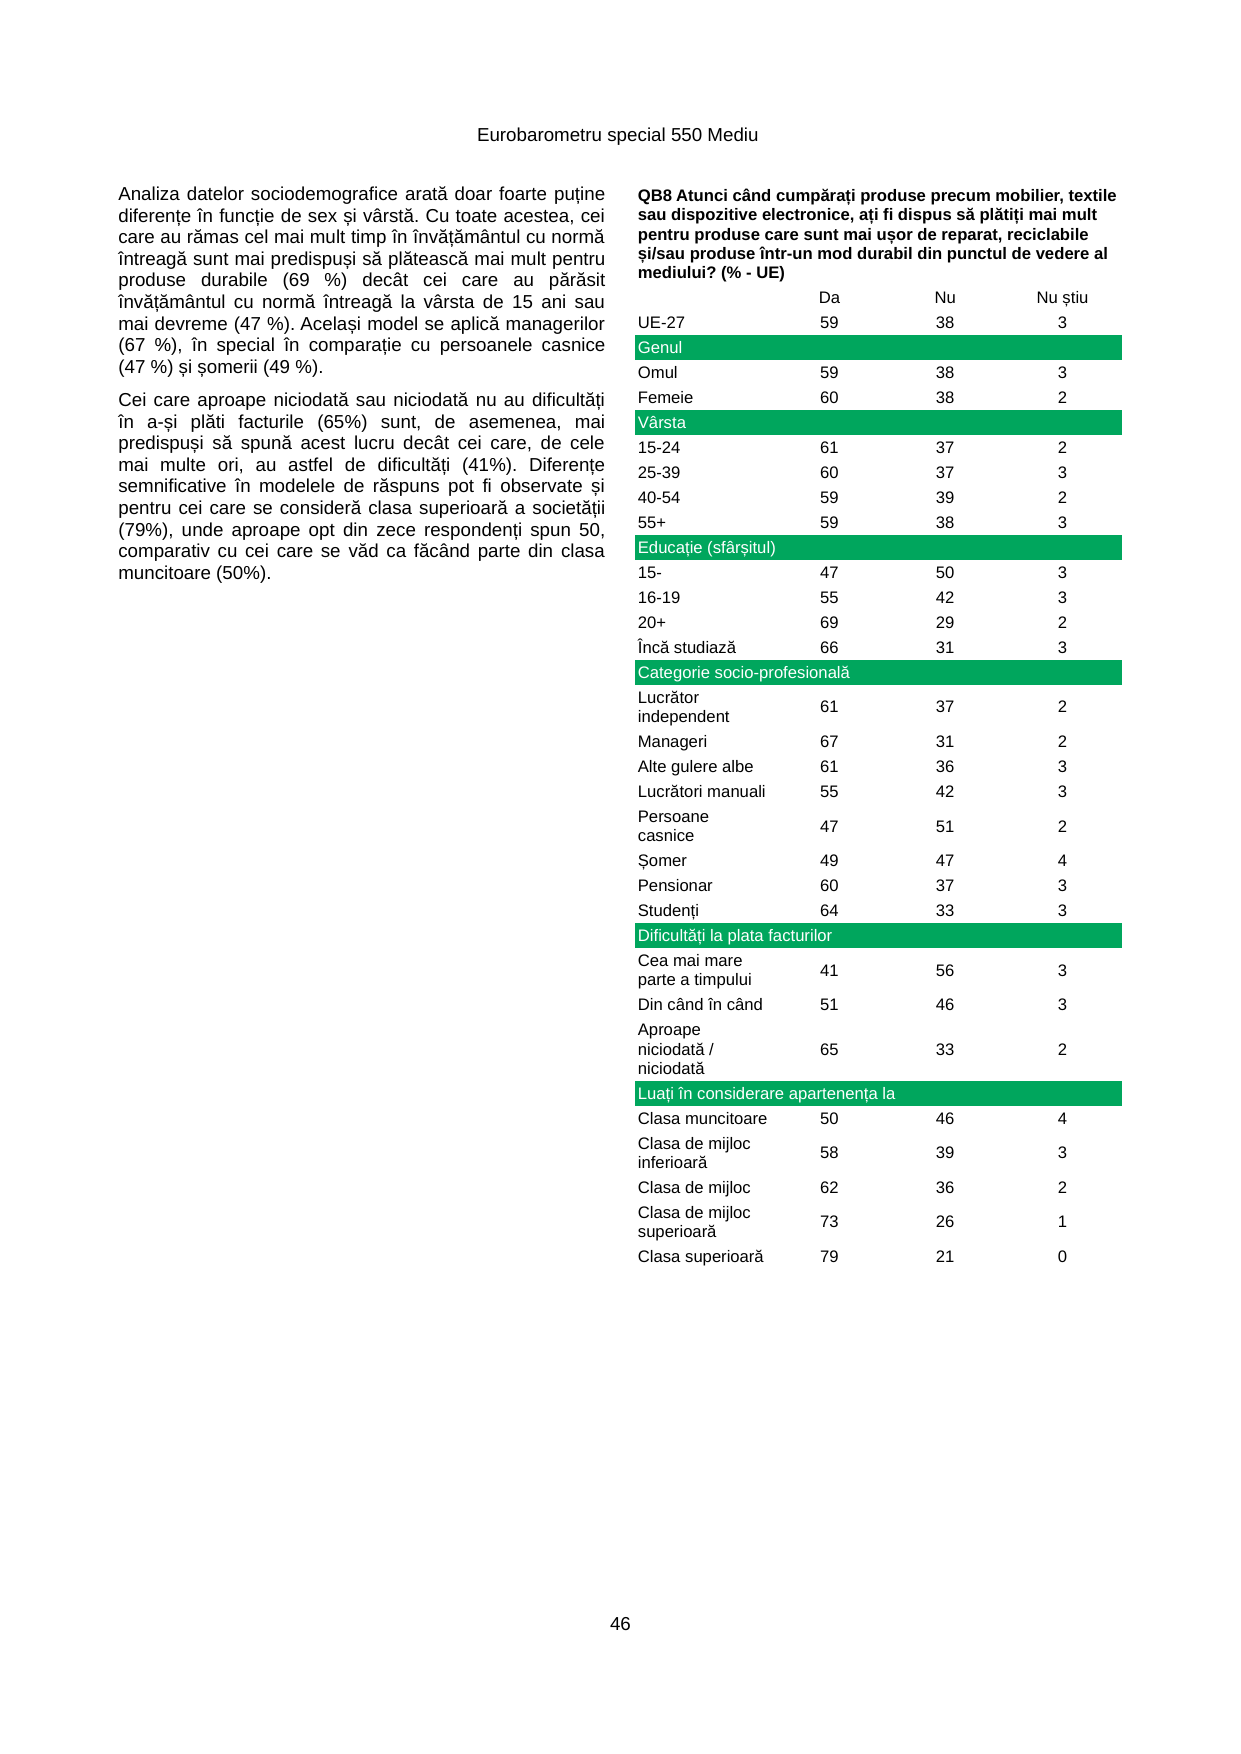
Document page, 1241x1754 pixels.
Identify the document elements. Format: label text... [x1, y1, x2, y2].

table_cell 67 [771, 729, 887, 754]
table_cell 3 [1003, 585, 1122, 610]
table_cell 61 [771, 435, 887, 460]
table_cell 59 [771, 310, 887, 335]
table_cell 2 [1003, 1017, 1122, 1081]
table_cell Șomer [635, 848, 771, 873]
table_cell 37 [888, 435, 1002, 460]
table_cell 47 [888, 848, 1002, 873]
table_cell 56 [888, 948, 1002, 992]
table_cell 38 [888, 385, 1002, 410]
table_cell 39 [888, 1131, 1002, 1175]
table_cell Educație (sfârșitul) [635, 535, 1122, 560]
table_cell 2 [1003, 1175, 1122, 1200]
table_cell 42 [888, 779, 1002, 804]
table_cell Alte gulere albe [635, 754, 771, 779]
table_cell 65 [771, 1017, 887, 1081]
table_cell 47 [771, 560, 887, 585]
table_cell 38 [888, 360, 1002, 385]
table_cell 73 [771, 1200, 887, 1244]
table_cell Femeie [635, 385, 771, 410]
table_cell 37 [888, 685, 1002, 729]
table_cell Cea mai mare parte a timpului [635, 948, 771, 992]
table_cell 3 [1003, 560, 1122, 585]
table_cell 41 [771, 948, 887, 992]
table_cell Categorie socio-profesională [635, 660, 1122, 685]
table_cell 37 [888, 873, 1002, 898]
table_cell 51 [771, 992, 887, 1017]
table_cell Clasa de mijloc [635, 1175, 771, 1200]
table_cell Lucrător independent [635, 685, 771, 729]
table_cell 51 [888, 804, 1002, 848]
table_cell 3 [1003, 779, 1122, 804]
table_cell 55+ [635, 510, 771, 535]
table_cell Nu știu [1003, 285, 1122, 310]
table_cell Omul [635, 360, 771, 385]
table_cell Din când în când [635, 992, 771, 1017]
table_cell 2 [1003, 435, 1122, 460]
table_cell 2 [1003, 485, 1122, 510]
table_cell 79 [771, 1244, 887, 1269]
table_cell 37 [888, 460, 1002, 485]
table_cell Aproape niciodată / niciodată [635, 1017, 771, 1081]
table_cell 62 [771, 1175, 887, 1200]
table_cell 25-39 [635, 460, 771, 485]
table_cell 0 [1003, 1244, 1122, 1269]
table_cell 58 [771, 1131, 887, 1175]
table_cell 60 [771, 460, 887, 485]
table_cell 3 [1003, 360, 1122, 385]
table_cell 59 [771, 510, 887, 535]
table_cell 33 [888, 1017, 1002, 1081]
table_cell 47 [771, 804, 887, 848]
table_cell Clasa de mijloc superioară [635, 1200, 771, 1244]
table_cell UE-27 [635, 310, 771, 335]
table_cell 20+ [635, 610, 771, 635]
table_cell 50 [771, 1106, 887, 1131]
table_cell Clasa muncitoare [635, 1106, 771, 1131]
table_cell 42 [888, 585, 1002, 610]
table_cell Lucrători manuali [635, 779, 771, 804]
table_cell 64 [771, 898, 887, 923]
table_cell 15- [635, 560, 771, 585]
table_cell 2 [1003, 685, 1122, 729]
table_cell Vârsta [635, 410, 1122, 435]
table_cell 3 [1003, 310, 1122, 335]
table_cell 3 [1003, 754, 1122, 779]
table_cell Luați în considerare apartenența la [635, 1081, 1122, 1106]
table_cell 59 [771, 485, 887, 510]
table_cell 59 [771, 360, 887, 385]
table_cell 2 [1003, 385, 1122, 410]
table_header QB8 Atunci când cumpărați produse precum mobilier, textile sau dispozitive electronice, ați fi dispus să plătiți mai mult pentru produse care sunt mai ușor de reparat, reciclabile și/sau produse într-un mod durabil din punctul de vedere al mediului? (% - UE) [635, 183, 1122, 285]
table_cell 33 [888, 898, 1002, 923]
table_cell 69 [771, 610, 887, 635]
table_cell [635, 285, 771, 310]
table_cell 39 [888, 485, 1002, 510]
table_cell 55 [771, 585, 887, 610]
table_cell 55 [771, 779, 887, 804]
table_cell 3 [1003, 460, 1122, 485]
table_cell 3 [1003, 510, 1122, 535]
table_cell Nu [888, 285, 1002, 310]
table_cell Studenți [635, 898, 771, 923]
table_cell 3 [1003, 948, 1122, 992]
table_cell 1 [1003, 1200, 1122, 1244]
table_cell 3 [1003, 1131, 1122, 1175]
table_cell 29 [888, 610, 1002, 635]
table_cell 46 [888, 1106, 1002, 1131]
table_cell 60 [771, 385, 887, 410]
table_cell 3 [1003, 898, 1122, 923]
table_cell 3 [1003, 635, 1122, 660]
table_cell 2 [1003, 804, 1122, 848]
table_cell 4 [1003, 848, 1122, 873]
table_cell 46 [888, 992, 1002, 1017]
table_cell Clasa de mijloc inferioară [635, 1131, 771, 1175]
table_cell 49 [771, 848, 887, 873]
text Analiza datelor sociodemografice arată doar foarte puține diferențe în funcție de sex și vârstă. Cu toate acestea, cei care au rămas cel mai mult timp în învățământul cu normă întreagă sunt mai predispuși să plătească mai mult pentru produse durabile (69 %) decât cei care au părăsit învățământul cu normă întreagă la vârsta de 15 ani sau mai devreme (47 %). Același model se aplică managerilor (67 %), în special în comparație cu persoanele casnice (47 %) și șomerii (49 %). [118, 183, 605, 377]
table_cell 61 [771, 685, 887, 729]
table_cell 31 [888, 729, 1002, 754]
table_cell 26 [888, 1200, 1002, 1244]
table_cell 3 [1003, 873, 1122, 898]
table_cell 38 [888, 510, 1002, 535]
table_cell 31 [888, 635, 1002, 660]
table_cell 40-54 [635, 485, 771, 510]
table_cell Încă studiază [635, 635, 771, 660]
table_cell Dificultăți la plata facturilor [635, 923, 1122, 948]
table_cell Genul [635, 335, 1122, 360]
table_cell 2 [1003, 729, 1122, 754]
table_cell 16-19 [635, 585, 771, 610]
table_cell 36 [888, 1175, 1002, 1200]
table_cell Manageri [635, 729, 771, 754]
table_cell Pensionar [635, 873, 771, 898]
table_cell 50 [888, 560, 1002, 585]
table_cell 60 [771, 873, 887, 898]
table_cell 61 [771, 754, 887, 779]
table_cell 38 [888, 310, 1002, 335]
text Cei care aproape niciodată sau niciodată nu au dificultăți în a-și plăti facturile (65%) sunt, de asemenea, mai predispuși să spună acest lucru decât cei care, de cele mai multe ori, au astfel de dificultăți (41%). Diferențe semnificative în modelele de răspuns pot fi observate și pentru cei care se consideră clasa superioară a societății (79%), unde aproape opt din zece respondenți spun 50, comparativ cu cei care se văd ca făcând parte din clasa muncitoare (50%). [118, 389, 605, 583]
table_cell 21 [888, 1244, 1002, 1269]
table_cell 15-24 [635, 435, 771, 460]
table_cell 3 [1003, 992, 1122, 1017]
table_cell 2 [1003, 610, 1122, 635]
table_cell 4 [1003, 1106, 1122, 1131]
table_cell 36 [888, 754, 1002, 779]
table_cell Da [771, 285, 887, 310]
table_cell Persoane casnice [635, 804, 771, 848]
table_cell 66 [771, 635, 887, 660]
table_cell Clasa superioară [635, 1244, 771, 1269]
